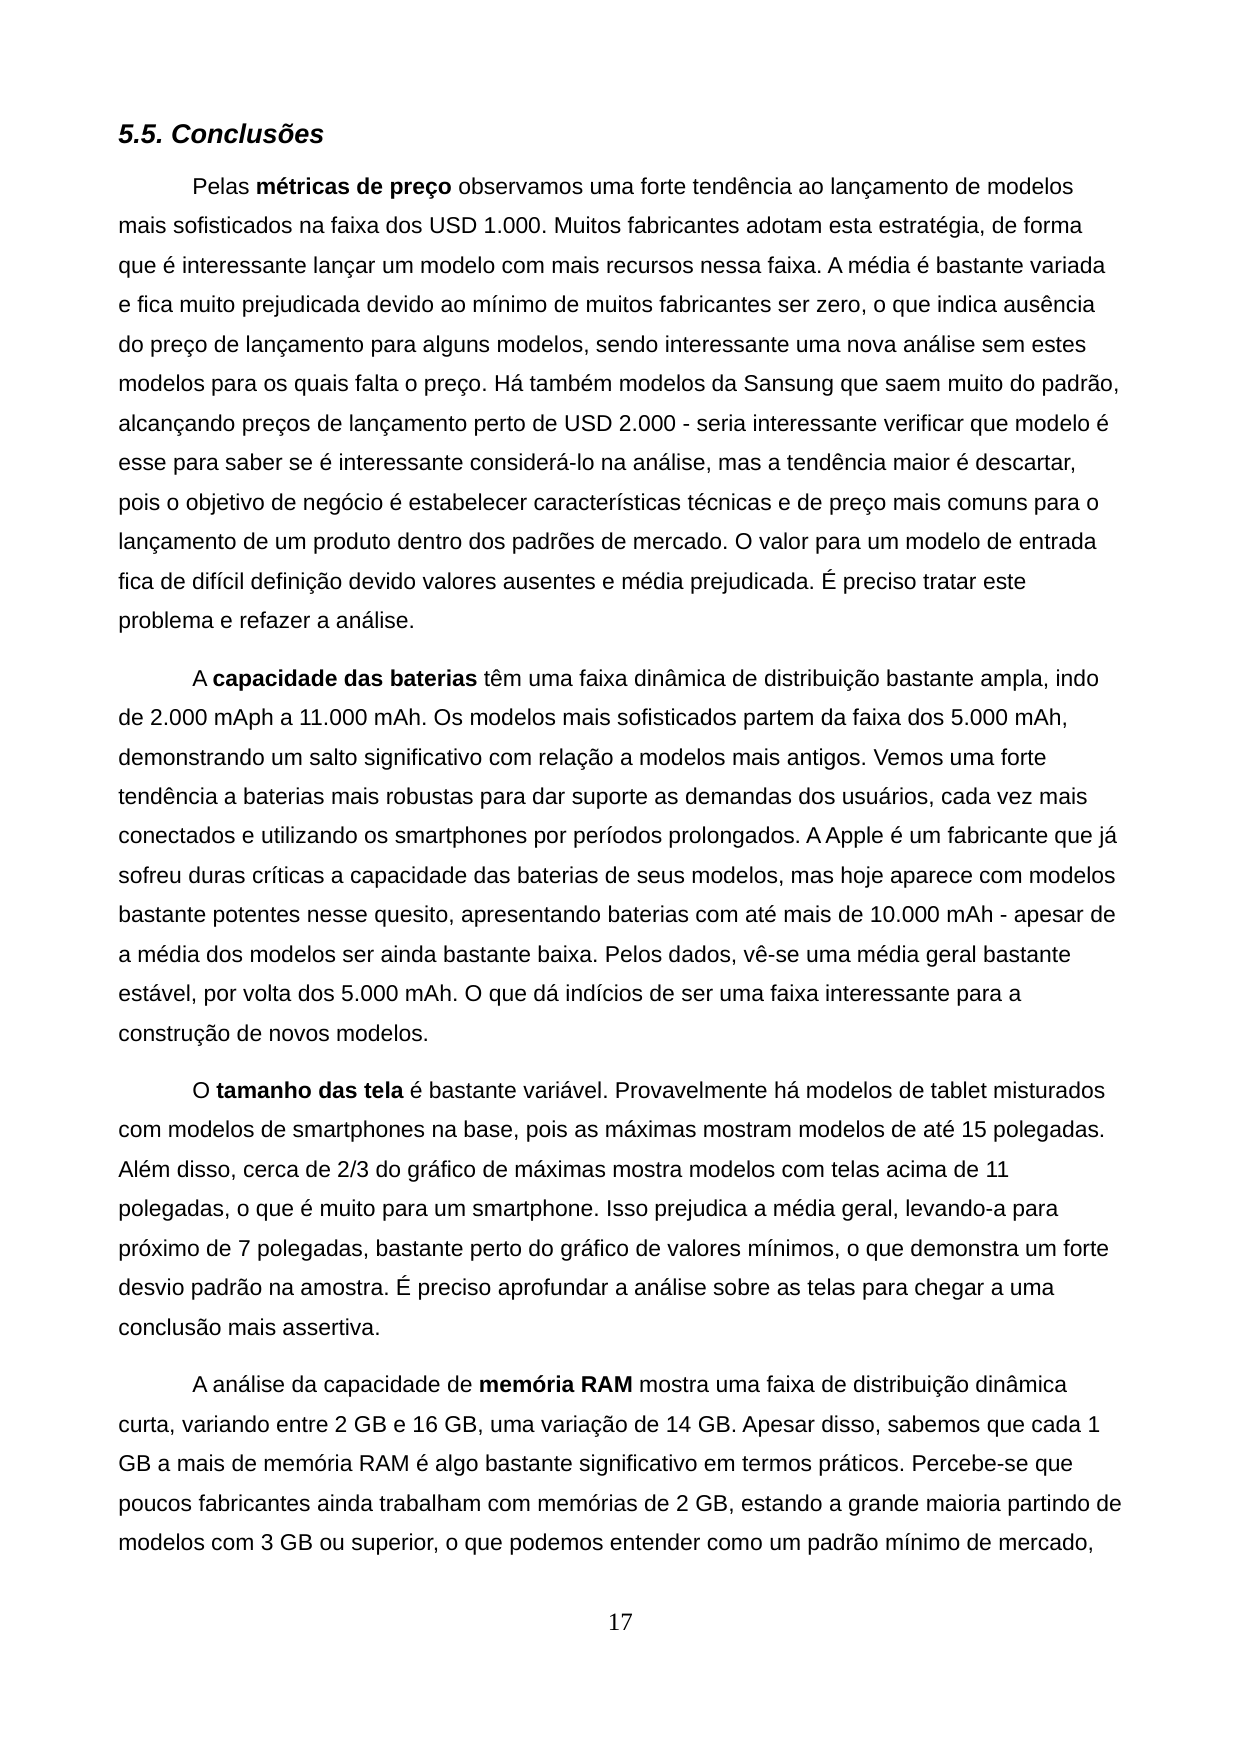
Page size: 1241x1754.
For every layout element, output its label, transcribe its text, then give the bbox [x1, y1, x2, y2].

text A capacidade das baterias têm uma faixa dinâmica de distribuição bastante ampla, indo de 2.000 mAph a 11.000 mAh. Os modelos mais sofisticados partem da faixa dos 5.000 mAh, demonstrando um salto significativo com relação a modelos mais antigos. Vemos uma forte tendência a baterias mais robustas para dar suporte as demandas dos usuários, cada vez mais conectados e utilizando os smartphones por períodos prolongados. A Apple é um fabricante que já sofreu duras críticas a capacidade das baterias de seus modelos, mas hoje aparece com modelos bastante potentes nesse quesito, apresentando baterias com até mais de 10.000 mAh - apesar de a média dos modelos ser ainda bastante baixa. Pelos dados, vê-se uma média geral bastante estável, por volta dos 5.000 mAh. O que dá indícios de ser uma faixa interessante para a construção de novos modelos. [118, 664, 1122, 1046]
text A análise da capacidade de memória RAM mostra uma faixa de distribuição dinâmica curta, variando entre 2 GB e 16 GB, uma variação de 14 GB. Apesar disso, sabemos que cada 1 GB a mais de memória RAM é algo bastante significativo em termos práticos. Percebe-se que poucos fabricantes ainda trabalham com memórias de 2 GB, estando a grande maioria partindo de modelos com 3 GB ou superior, o que podemos entender como um padrão mínimo de mercado, [118, 1371, 1122, 1555]
text O tamanho das tela é bastante variável. Provavelmente há modelos de tablet misturados com modelos de smartphones na base, pois as máximas mostram modelos de até 15 polegadas. Além disso, cerca de 2/3 do gráfico de máximas mostra modelos com telas acima de 11 polegadas, o que é muito para um smartphone. Isso prejudica a média geral, levando-a para próximo de 7 polegadas, bastante perto do gráfico de valores mínimos, o que demonstra um forte desvio padrão na amostra. É preciso aprofundar a análise sobre as telas para chegar a uma conclusão mais assertiva. [118, 1077, 1122, 1340]
text Pelas métricas de preço observamos uma forte tendência ao lançamento de modelos mais sofisticados na faixa dos USD 1.000. Muitos fabricantes adotam esta estratégia, de forma que é interessante lançar um modelo com mais recursos nessa faixa. A média é bastante variada e fica muito prejudicada devido ao mínimo de muitos fabricantes ser zero, o que indica ausência do preço de lançamento para alguns modelos, sendo interessante uma nova análise sem estes modelos para os quais falta o preço. Há também modelos da Sansung que saem muito do padrão, alcançando preços de lançamento perto de USD 2.000 - seria interessante verificar que modelo é esse para saber se é interessante considerá-lo na análise, mas a tendência maior é descartar, pois o objetivo de negócio é estabelecer características técnicas e de preço mais comuns para o lançamento de um produto dentro dos padrões de mercado. O valor para um modelo de entrada fica de difícil definição devido valores ausentes e média prejudicada. É preciso tratar este problema e refazer a análise. [118, 173, 1122, 634]
subtitle 5.5. Conclusões [118, 118, 1122, 149]
